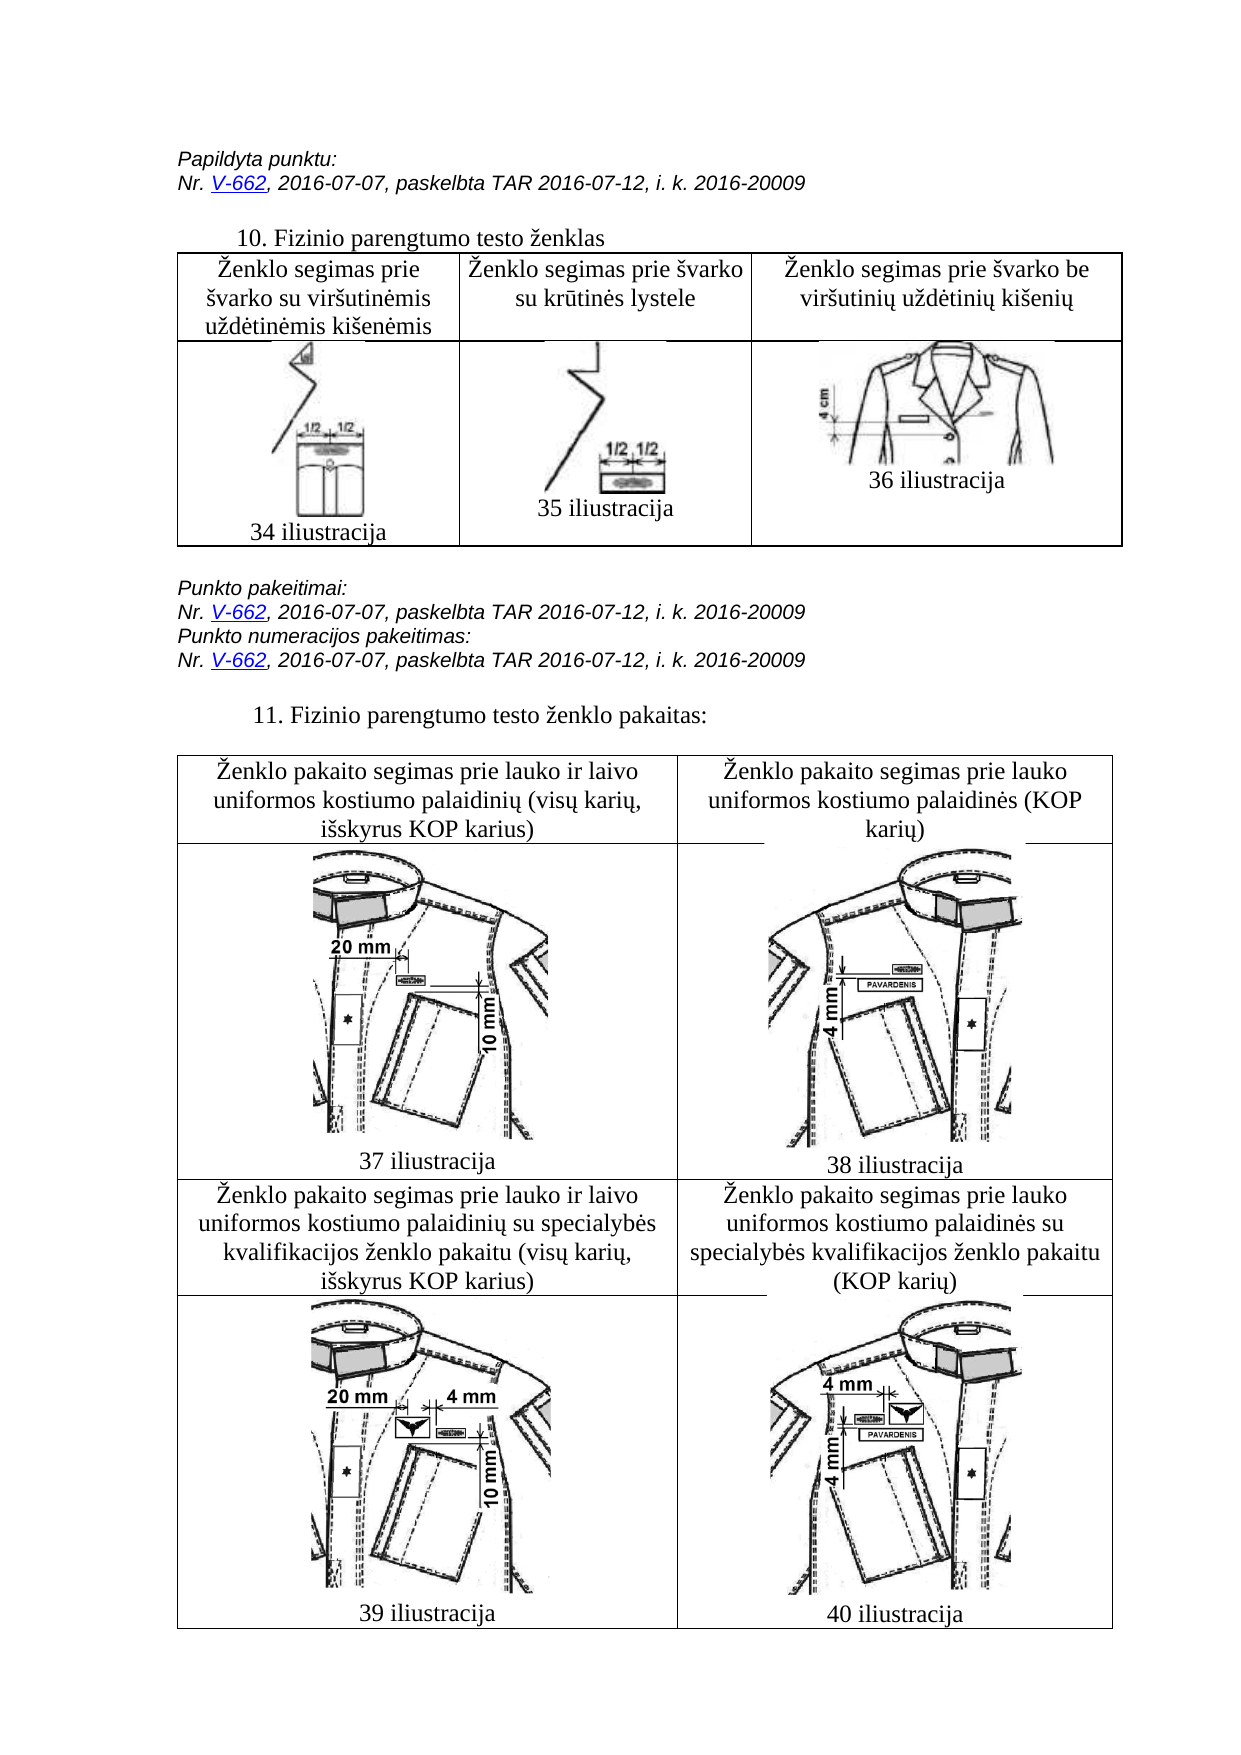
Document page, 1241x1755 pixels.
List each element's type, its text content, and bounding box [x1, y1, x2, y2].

text Punkto numeracijos pakeitimas: [177, 624, 1122, 648]
table_cell 35 iliustracija [460, 342, 751, 545]
table_header Ženklo segimas prie švarko su krūtinės lystele [460, 254, 751, 340]
table_header Ženklo pakaito segimas prie lauko uniformos kostiumo palaidinės (KOP karių) [678, 756, 1112, 843]
table_cell 37 iliustracija [178, 844, 677, 1179]
text Punkto pakeitimai: [177, 576, 1122, 600]
table_header Ženklo segimas prie švarko su viršutinėmis uždėtinėmis kišenėmis [178, 254, 459, 340]
table_header Ženklo pakaito segimas prie lauko ir laivo uniformos kostiumo palaidinių (visų karių, išskyrus KOP karius) [178, 756, 677, 843]
text 11. Fizinio parengtumo testo ženklo pakaitas: [252, 700, 1122, 729]
text Nr. V-662, 2016-07-07, paskelbta TAR 2016-07-12, i. k. 2016-20009 [177, 600, 1122, 624]
table_cell 39 iliustracija [178, 1296, 677, 1628]
table_header Ženklo segimas prie švarko be viršutinių uždėtinių kišenių [752, 254, 1121, 340]
table_cell Ženklo pakaito segimas prie lauko uniformos kostiumo palaidinės su specialybės kvalifikacijos ženklo pakaitu (KOP karių) [678, 1180, 1112, 1295]
table_cell 38 iliustracija [678, 844, 1112, 1179]
text Nr. V-662, 2016-07-07, paskelbta TAR 2016-07-12, i. k. 2016-20009 [177, 171, 1122, 195]
table_cell 40 iliustracija [678, 1296, 1112, 1628]
table_cell 34 iliustracija [178, 342, 459, 545]
text 10. Fizinio parengtumo testo ženklas [177, 223, 1122, 252]
table_cell 36 iliustracija [752, 342, 1121, 545]
text Nr. V-662, 2016-07-07, paskelbta TAR 2016-07-12, i. k. 2016-20009 [177, 648, 1122, 672]
text Papildyta punktu: [177, 147, 1122, 171]
table_cell Ženklo pakaito segimas prie lauko ir laivo uniformos kostiumo palaidinių su specialybės kvalifikacijos ženklo pakaitu (visų karių, išskyrus KOP karius) [178, 1180, 677, 1295]
